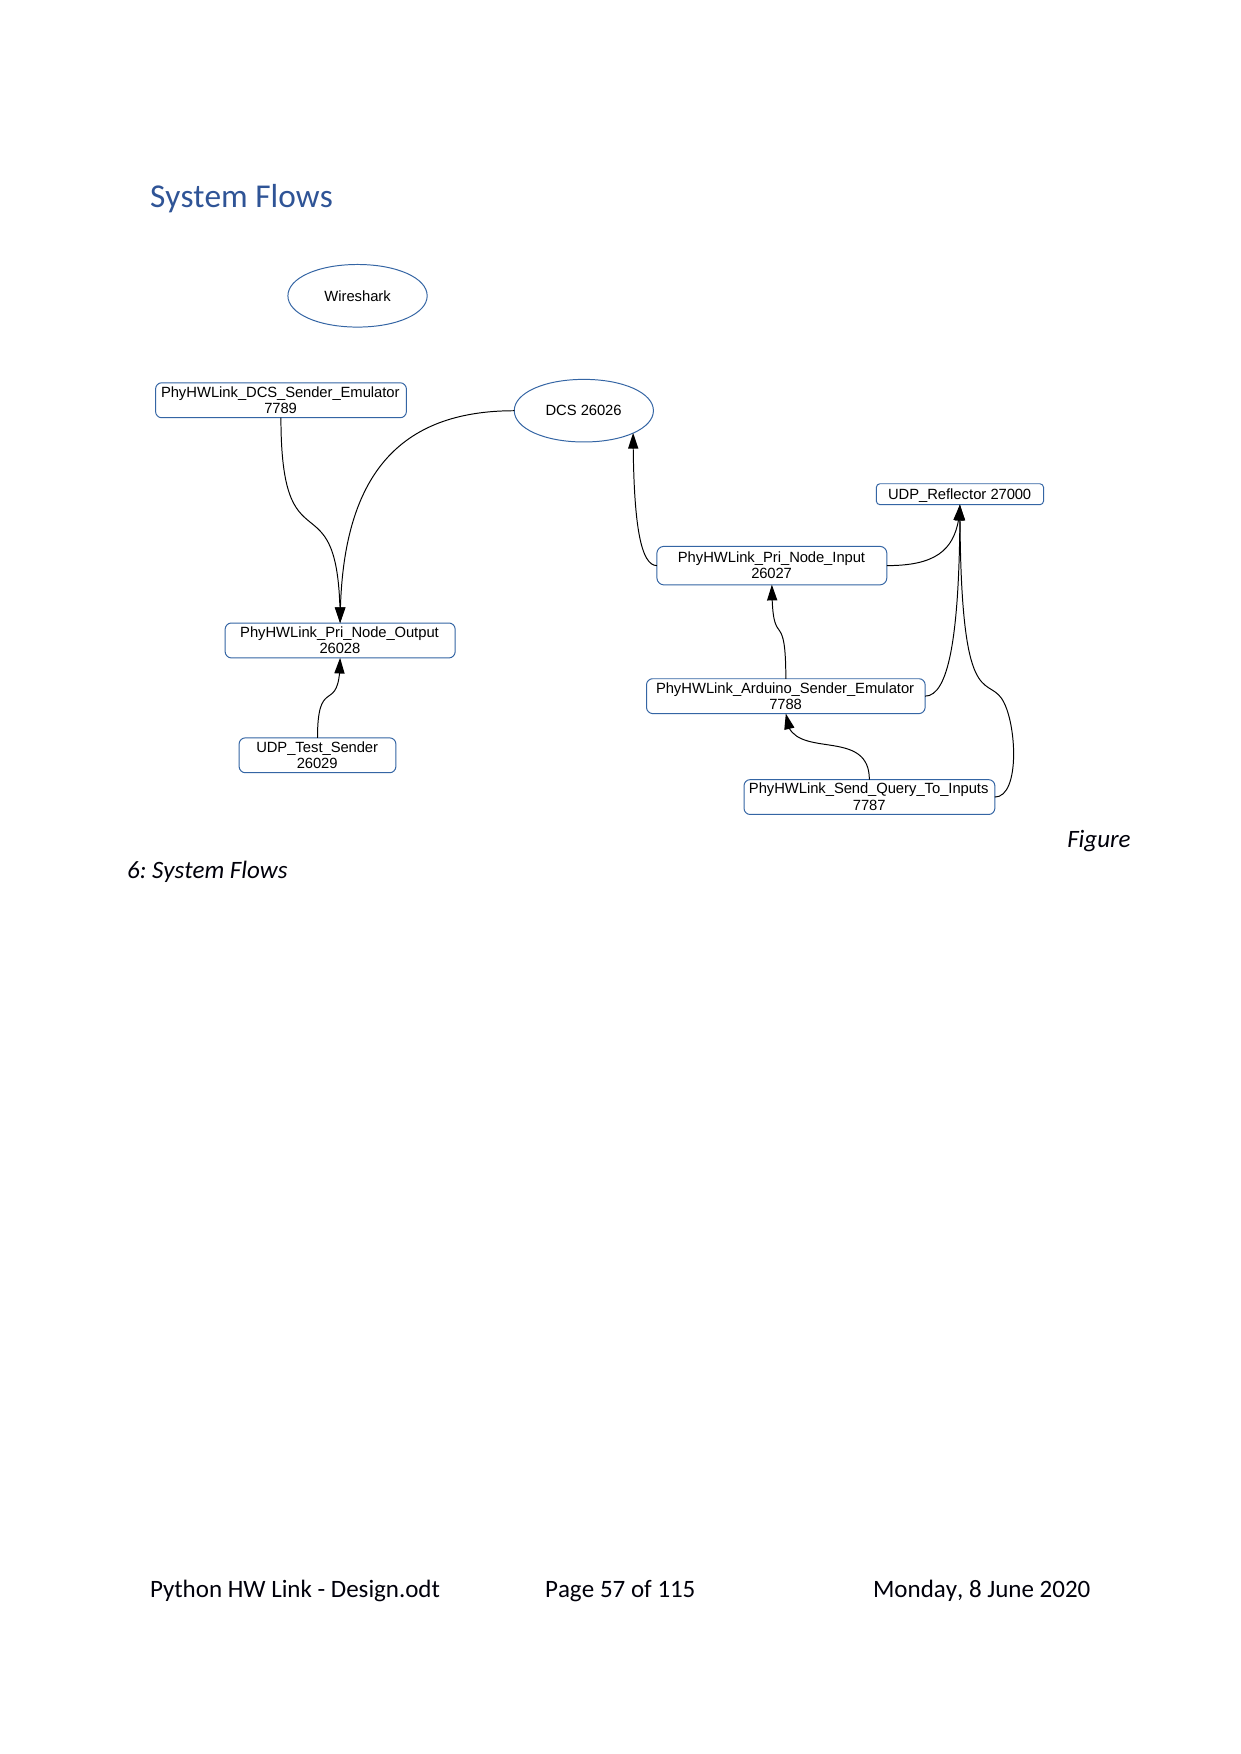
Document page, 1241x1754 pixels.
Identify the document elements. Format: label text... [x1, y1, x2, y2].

text Figure 6: System Flows [127, 239, 1132, 884]
subtitle System Flows [150, 175, 1090, 216]
